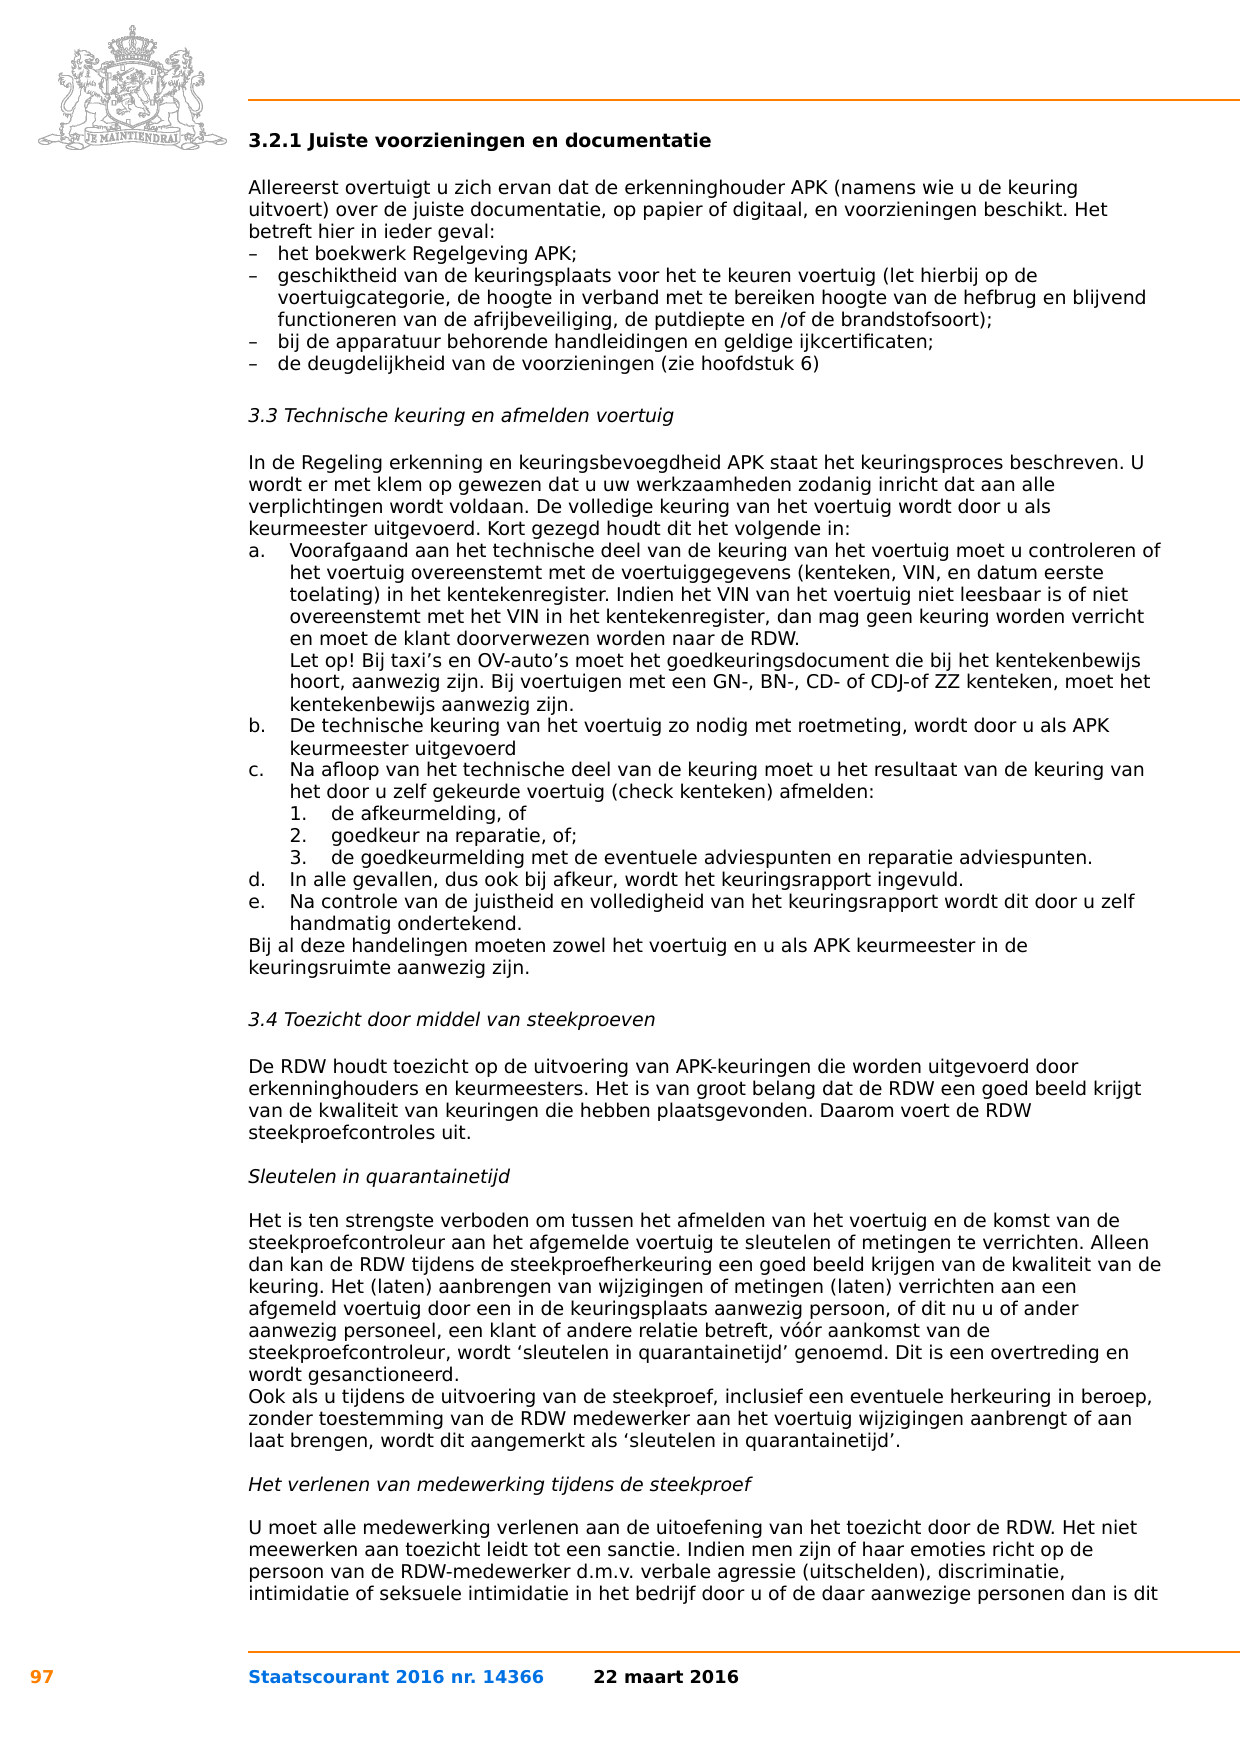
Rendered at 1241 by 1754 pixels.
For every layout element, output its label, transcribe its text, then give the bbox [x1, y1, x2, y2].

text a. Voorafgaand aan het technische deel van de keuring van het voertuig moet u controleren of het voertuig overeenstemt met de voertuiggegevens (kenteken, VIN, en datum eerste toelating) in het kentekenregister. Indien het VIN van het voertuig niet leesbaar is of niet overeenstemt met het VIN in het kentekenregister, dan mag geen keuring worden verricht en moet de klant doorverwezen worden naar de RDW. [248, 539, 1163, 649]
text In de Regeling erkenning en keuringsbevoegdheid APK staat het keuringsproces beschreven. U wordt er met klem op gewezen dat u uw werkzaamheden zodanig inricht dat aan alle verplichtingen wordt voldaan. De volledige keuring van het voertuig wordt door u als keurmeester uitgevoerd. Kort gezegd houdt dit het volgende in: [248, 452, 1163, 539]
picture [38, 25, 227, 150]
subtitle Sleutelen in quarantainetijd [248, 1166, 1163, 1188]
subtitle Het verlenen van medewerking tijdens de steekproef [248, 1473, 1163, 1495]
text 1. de afkeurmelding, of [289, 803, 1163, 825]
text U moet alle medewerking verlenen aan de uitoefening van het toezicht door de RDW. Het niet meewerken aan toezicht leidt tot een sanctie. Indien men zijn of haar emoties richt op de persoon van de RDW-medewerker d.m.v. verbale agressie (uitschelden), discriminatie, intimidatie of seksuele intimidatie in het bedrijf door u of de daar aanwezige personen dan is dit [248, 1517, 1163, 1605]
text Ook als u tijdens de uitvoering van de steekproef, inclusief een eventuele herkeuring in beroep, zonder toestemming van de RDW medewerker aan het voertuig wijzigingen aanbrengt of aan laat brengen, wordt dit aangemerkt als ‘sleutelen in quarantainetijd’. [248, 1386, 1163, 1452]
subtitle 3.3 Technische keuring en afmelden voertuig [248, 405, 1163, 427]
subtitle 3.2.1 Juiste voorzieningen en documentatie [248, 130, 1163, 152]
text c. Na afloop van het technische deel van de keuring moet u het resultaat van de keuring van het door u zelf gekeurde voertuig (check kenteken) afmelden: [248, 759, 1163, 803]
subtitle 3.4 Toezicht door middel van steekproeven [248, 1009, 1163, 1031]
text d. In alle gevallen, dus ook bij afkeur, wordt het keuringsrapport ingevuld. [248, 869, 1163, 891]
text Bij al deze handelingen moeten zowel het voertuig en u als APK keurmeester in de keuringsruimte aanwezig zijn. [248, 935, 1163, 979]
text – bij de apparatuur behorende handleidingen en geldige ijkcertificaten; [248, 331, 1163, 353]
text Allereerst overtuigt u zich ervan dat de erkenninghouder APK (namens wie u de keuring uitvoert) over de juiste documentatie, op papier of digitaal, en voorzieningen beschikt. Het betreft hier in ieder geval: [248, 177, 1163, 243]
text Let op! Bij taxi’s en OV-auto’s moet het goedkeuringsdocument die bij het kentekenbewijs hoort, aanwezig zijn. Bij voertuigen met een GN-, BN-, CD- of CDJ-of ZZ kenteken, moet het kentekenbewijs aanwezig zijn. [289, 649, 1163, 715]
text De RDW houdt toezicht op de uitvoering van APK-keuringen die worden uitgevoerd door erkenninghouders en keurmeesters. Het is van groot belang dat de RDW een goed beeld krijgt van de kwaliteit van keuringen die hebben plaatsgevonden. Daarom voert de RDW steekproefcontroles uit. [248, 1056, 1163, 1144]
text – geschiktheid van de keuringsplaats voor het te keuren voertuig (let hierbij op de voertuigcategorie, de hoogte in verband met te bereiken hoogte van de hefbrug en blijvend functioneren van de afrijbeveiliging, de putdiepte en /of de brandstofsoort); [248, 265, 1163, 331]
text e. Na controle van de juistheid en volledigheid van het keuringsrapport wordt dit door u zelf handmatig ondertekend. [248, 891, 1163, 935]
text Het is ten strengste verboden om tussen het afmelden van het voertuig en de komst van de steekproefcontroleur aan het afgemelde voertuig te sleutelen of metingen te verrichten. Alleen dan kan de RDW tijdens de steekproefherkeuring een goed beeld krijgen van de kwaliteit van de keuring. Het (laten) aanbrengen van wijzigingen of metingen (laten) verrichten aan een afgemeld voertuig door een in de keuringsplaats aanwezig persoon, of dit nu u of ander aanwezig personeel, een klant of andere relatie betreft, vóór aankomst van de steekproefcontroleur, wordt ‘sleutelen in quarantainetijd’ genoemd. Dit is een overtreding en wordt gesanctioneerd. [248, 1210, 1163, 1386]
text 3. de goedkeurmelding met de eventuele adviespunten en reparatie adviespunten. [289, 847, 1163, 869]
text – het boekwerk Regelgeving APK; [248, 243, 1163, 265]
text b. De technische keuring van het voertuig zo nodig met roetmeting, wordt door u als APK keurmeester uitgevoerd [248, 715, 1163, 759]
text 2. goedkeur na reparatie, of; [289, 825, 1163, 847]
text – de deugdelijkheid van de voorzieningen (zie hoofdstuk 6) [248, 353, 1163, 375]
